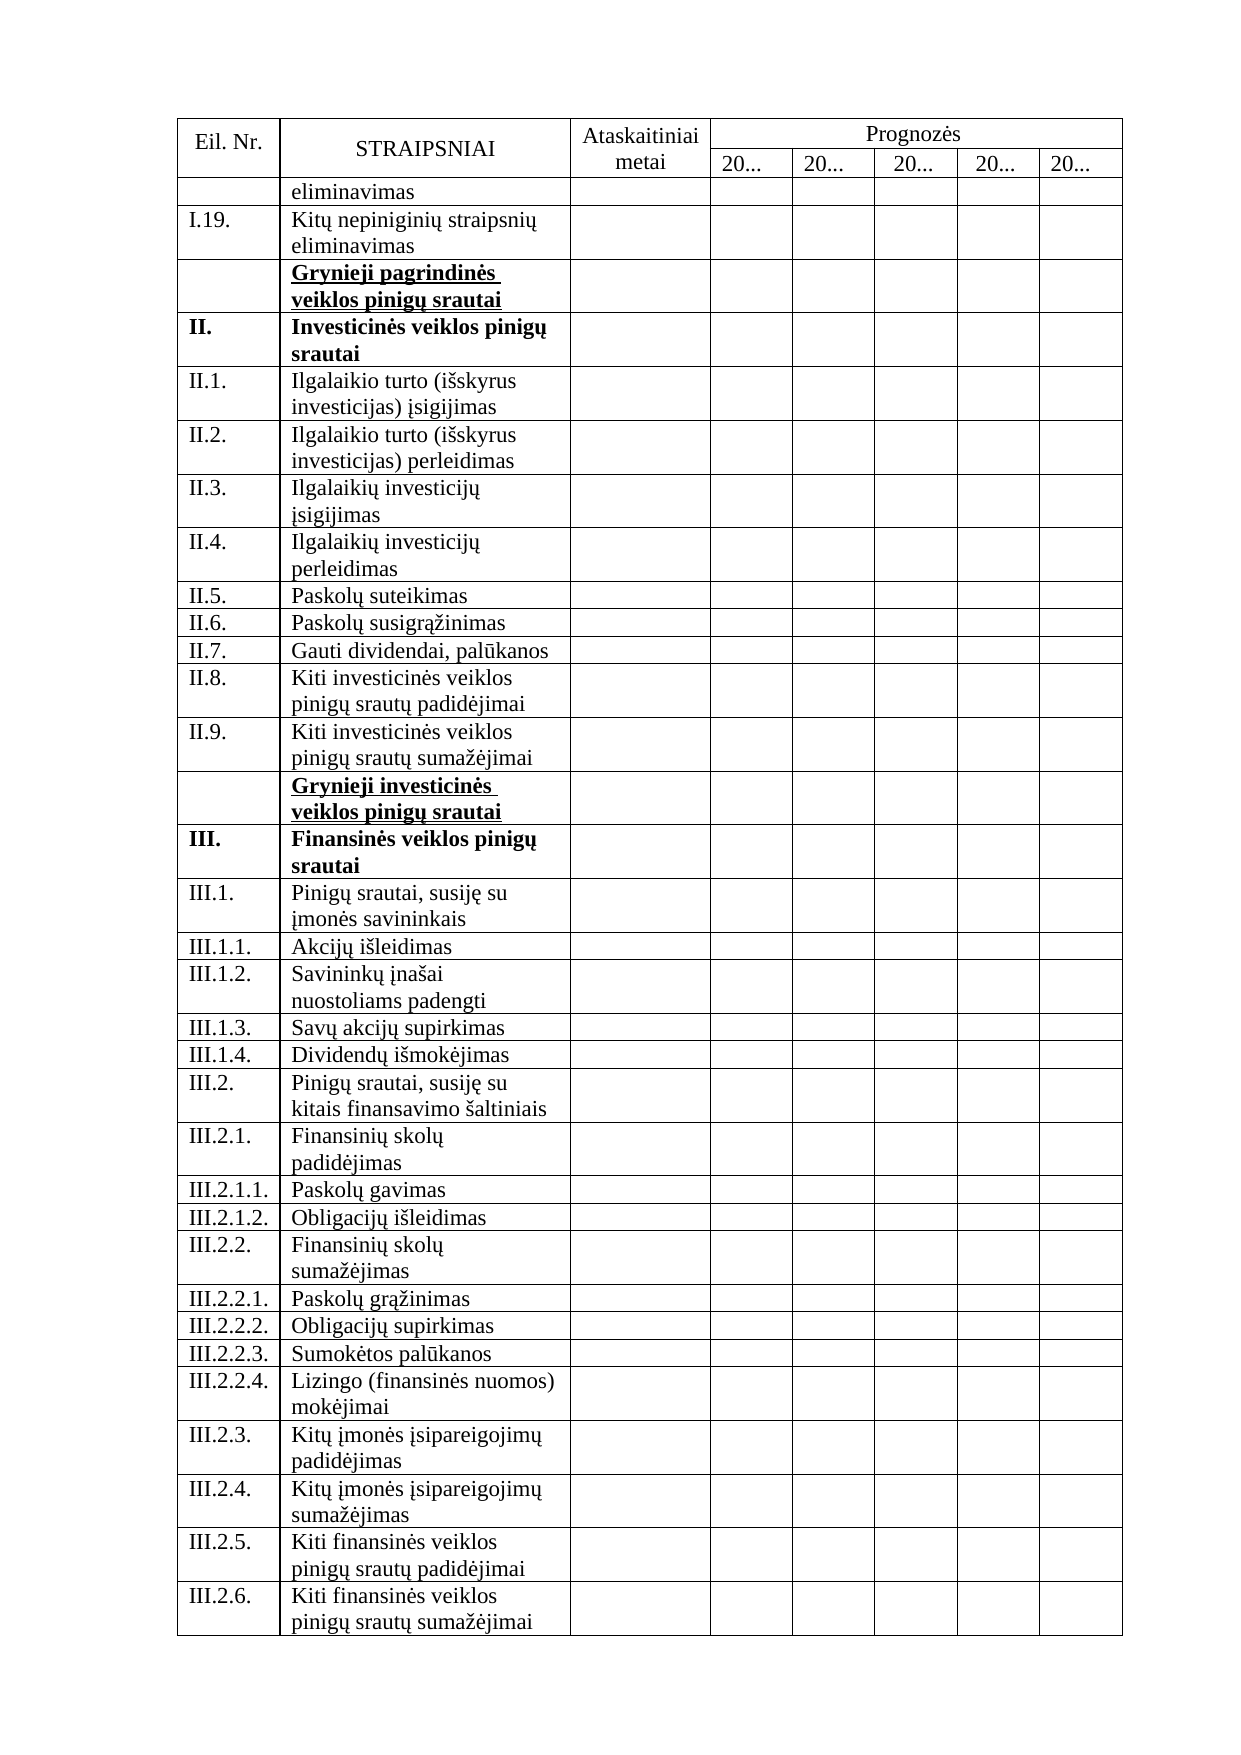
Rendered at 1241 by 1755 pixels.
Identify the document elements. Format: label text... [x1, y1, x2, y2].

table_cell [875, 1340, 957, 1366]
table_cell [1040, 825, 1122, 878]
table_cell [571, 178, 710, 205]
table_cell [958, 178, 1039, 205]
table_cell [875, 582, 957, 608]
table_cell [793, 1475, 874, 1527]
table_cell III.2.3. [178, 1421, 279, 1473]
table_cell [793, 772, 874, 824]
table_cell [571, 1528, 710, 1581]
table_cell [711, 1069, 792, 1122]
table_cell [571, 582, 710, 608]
table_cell [793, 960, 874, 1013]
table_cell [711, 1528, 792, 1581]
table_cell III.2.2. [178, 1231, 279, 1284]
table_cell [711, 1312, 792, 1339]
table_cell III.1.1. [178, 933, 279, 959]
table_cell [958, 1176, 1039, 1203]
table_cell [711, 1204, 792, 1230]
table_cell [875, 1069, 957, 1122]
table_cell Finansinių skolų padidėjimas [281, 1123, 570, 1175]
table_cell [958, 475, 1039, 527]
table_cell II.5. [178, 582, 279, 608]
table_cell [875, 772, 957, 824]
table_cell [1040, 421, 1122, 473]
table_cell Kitų įmonės įsipareigojimų sumažėjimas [281, 1475, 570, 1527]
table_cell [711, 718, 792, 771]
table_cell [1040, 1285, 1122, 1311]
table_cell [711, 1340, 792, 1366]
table_cell [571, 1367, 710, 1420]
table_cell [958, 1312, 1039, 1339]
table_cell [793, 1014, 874, 1040]
table_cell [711, 178, 792, 205]
table_cell Savų akcijų supirkimas [281, 1014, 570, 1040]
table_cell Paskolų susigrąžinimas [281, 609, 570, 636]
table_cell Lizingo (finansinės nuomos) mokėjimai [281, 1367, 570, 1420]
table_cell [571, 528, 710, 581]
table_cell II.7. [178, 637, 279, 663]
table_cell [958, 637, 1039, 663]
table_cell [875, 664, 957, 717]
table_cell [1040, 1069, 1122, 1122]
table_cell Grynieji investicinės veiklos pinigų srautai [281, 772, 570, 824]
table_cell [793, 1421, 874, 1473]
table_cell [1040, 178, 1122, 205]
table_cell [958, 933, 1039, 959]
table_cell [793, 609, 874, 636]
table_cell [1040, 1231, 1122, 1284]
table_cell [571, 1176, 710, 1203]
table_cell [1040, 1176, 1122, 1203]
table_cell III.1.2. [178, 960, 279, 1013]
table_cell [571, 1285, 710, 1311]
table_cell [711, 637, 792, 663]
table_cell [1040, 367, 1122, 420]
table_cell Pinigų srautai, susiję su įmonės savininkais [281, 879, 570, 932]
table_cell [958, 960, 1039, 1013]
table_cell [571, 475, 710, 527]
table_cell [875, 1204, 957, 1230]
table_cell [875, 879, 957, 932]
table_cell II.2. [178, 421, 279, 473]
table_cell II.9. [178, 718, 279, 771]
table_cell [711, 664, 792, 717]
table_cell [793, 178, 874, 205]
table_cell [958, 825, 1039, 878]
table_header Ataskaitiniai metai [571, 119, 710, 177]
table_cell [571, 637, 710, 663]
table_cell [793, 475, 874, 527]
table_cell [571, 609, 710, 636]
table_cell [875, 528, 957, 581]
table_cell [793, 879, 874, 932]
table_cell [571, 960, 710, 1013]
table_cell [875, 1231, 957, 1284]
table_cell [571, 206, 710, 258]
table_cell [875, 933, 957, 959]
table_cell [958, 1528, 1039, 1581]
table_cell [958, 718, 1039, 771]
table_cell [958, 582, 1039, 608]
table_cell [1040, 1528, 1122, 1581]
table_cell [1040, 475, 1122, 527]
table_cell 20... [1040, 149, 1122, 177]
table_cell [958, 313, 1039, 366]
table_cell 20... [793, 149, 874, 177]
table_cell III.2.2.4. [178, 1367, 279, 1420]
table_cell [958, 1475, 1039, 1527]
table_cell Paskolų suteikimas [281, 582, 570, 608]
table_cell [875, 1285, 957, 1311]
table_cell III.2.1. [178, 1123, 279, 1175]
table_cell II.6. [178, 609, 279, 636]
table_cell [875, 1176, 957, 1203]
table_cell [1040, 528, 1122, 581]
table_cell [178, 178, 279, 205]
table_cell [711, 1014, 792, 1040]
table_cell [571, 1204, 710, 1230]
table_cell [793, 367, 874, 420]
table_cell II.8. [178, 664, 279, 717]
table_cell [875, 1312, 957, 1339]
table_cell [1040, 1312, 1122, 1339]
table_cell [1040, 960, 1122, 1013]
table_cell [958, 1340, 1039, 1366]
table_cell [958, 1204, 1039, 1230]
table_cell [571, 1340, 710, 1366]
table_cell [571, 772, 710, 824]
table_cell Ilgalaikių investicijų įsigijimas [281, 475, 570, 527]
table_cell [793, 1231, 874, 1284]
table_cell [178, 260, 279, 312]
table_cell [793, 1340, 874, 1366]
table_cell [958, 206, 1039, 258]
table_cell [711, 475, 792, 527]
table_cell III.2.2.3. [178, 1340, 279, 1366]
table_cell [875, 609, 957, 636]
table_cell [711, 1041, 792, 1068]
table_cell [793, 637, 874, 663]
table_cell III.1.4. [178, 1041, 279, 1068]
table_cell [875, 206, 957, 258]
table_cell [1040, 879, 1122, 932]
table_cell [875, 260, 957, 312]
table_cell [875, 421, 957, 473]
table_cell [571, 664, 710, 717]
table_cell [793, 1176, 874, 1203]
table_cell Kiti finansinės veiklos pinigų srautų sumažėjimai [281, 1582, 570, 1635]
table_cell III.2.2.2. [178, 1312, 279, 1339]
table_cell [958, 1041, 1039, 1068]
table_cell [958, 1582, 1039, 1635]
table_cell [711, 421, 792, 473]
table_cell II.4. [178, 528, 279, 581]
table_cell [958, 1014, 1039, 1040]
table_cell [571, 1582, 710, 1635]
table_cell [793, 582, 874, 608]
table_cell [711, 1176, 792, 1203]
table_cell [571, 1231, 710, 1284]
table_cell III.2. [178, 1069, 279, 1122]
table_cell Ilgalaikio turto (išskyrus investicijas) perleidimas [281, 421, 570, 473]
table_cell [875, 1014, 957, 1040]
table_cell [711, 960, 792, 1013]
table_cell [875, 313, 957, 366]
table_cell [793, 313, 874, 366]
table_cell [1040, 718, 1122, 771]
table_cell [958, 1421, 1039, 1473]
table_cell [571, 367, 710, 420]
table_cell Investicinės veiklos pinigų srautai [281, 313, 570, 366]
table_cell [793, 1312, 874, 1339]
table_cell III.2.2.1. [178, 1285, 279, 1311]
table_cell [875, 475, 957, 527]
table_cell [571, 1421, 710, 1473]
table_cell [793, 1069, 874, 1122]
table_cell [1040, 1014, 1122, 1040]
table_cell I.19. [178, 206, 279, 258]
table_cell [571, 1312, 710, 1339]
table_cell [571, 1014, 710, 1040]
table_cell [571, 1123, 710, 1175]
table_cell [711, 933, 792, 959]
table_cell [793, 1582, 874, 1635]
table_cell [711, 609, 792, 636]
table_cell III.1.3. [178, 1014, 279, 1040]
table_cell [1040, 1367, 1122, 1420]
table_cell III.2.1.2. [178, 1204, 279, 1230]
table_cell [793, 421, 874, 473]
table_cell [711, 1285, 792, 1311]
table_cell [1040, 1123, 1122, 1175]
table_cell [793, 825, 874, 878]
table_cell [1040, 772, 1122, 824]
table_cell Finansinės veiklos pinigų srautai [281, 825, 570, 878]
table_cell [571, 1041, 710, 1068]
table_cell [793, 664, 874, 717]
table_cell [958, 528, 1039, 581]
table_cell [711, 528, 792, 581]
table_cell Finansinių skolų sumažėjimas [281, 1231, 570, 1284]
table_cell [571, 718, 710, 771]
table_cell [793, 1041, 874, 1068]
table_cell [711, 825, 792, 878]
table_cell Ilgalaikių investicijų perleidimas [281, 528, 570, 581]
table_cell [875, 1475, 957, 1527]
table_cell [793, 1528, 874, 1581]
table_cell [711, 879, 792, 932]
table_cell [875, 1367, 957, 1420]
table_cell [875, 960, 957, 1013]
table_cell [1040, 206, 1122, 258]
table_cell Sumokėtos palūkanos [281, 1340, 570, 1366]
table_cell [711, 1475, 792, 1527]
table_header Prognozės [711, 119, 1122, 148]
table_cell [1040, 1041, 1122, 1068]
table_cell [711, 1123, 792, 1175]
table_cell [958, 1123, 1039, 1175]
table_cell [571, 879, 710, 932]
table_cell Savininkų įnašai nuostoliams padengti [281, 960, 570, 1013]
table_cell [958, 1069, 1039, 1122]
table_cell III.1. [178, 879, 279, 932]
table_cell [1040, 582, 1122, 608]
table_cell Paskolų gavimas [281, 1176, 570, 1203]
table_cell III.2.1.1. [178, 1176, 279, 1203]
table_cell [1040, 260, 1122, 312]
table_cell [1040, 1204, 1122, 1230]
table_cell 20... [958, 149, 1039, 177]
table_cell [875, 1528, 957, 1581]
table_cell [875, 178, 957, 205]
table_cell [1040, 933, 1122, 959]
table_cell [571, 313, 710, 366]
table_cell [711, 1421, 792, 1473]
table_cell III. [178, 825, 279, 878]
table_cell II.3. [178, 475, 279, 527]
table_cell [1040, 637, 1122, 663]
table_cell [571, 933, 710, 959]
table_cell [875, 1123, 957, 1175]
table_cell [875, 1421, 957, 1473]
table_header Eil. Nr. [178, 119, 279, 177]
table_cell [711, 1582, 792, 1635]
table_cell [571, 825, 710, 878]
table_cell Kitų nepiniginių straipsnių eliminavimas [281, 206, 570, 258]
table_cell [711, 582, 792, 608]
table_cell [793, 528, 874, 581]
table_cell eliminavimas [281, 178, 570, 205]
table_cell [1040, 664, 1122, 717]
table_cell [1040, 1421, 1122, 1473]
table_cell [711, 367, 792, 420]
table_cell [793, 1285, 874, 1311]
table_cell [571, 1475, 710, 1527]
table_cell [1040, 609, 1122, 636]
table_cell Paskolų grąžinimas [281, 1285, 570, 1311]
table_cell [793, 933, 874, 959]
table_cell [793, 718, 874, 771]
table_cell 20... [875, 149, 957, 177]
table_cell III.2.4. [178, 1475, 279, 1527]
table_cell [958, 1367, 1039, 1420]
table_cell Pinigų srautai, susiję su kitais finansavimo šaltiniais [281, 1069, 570, 1122]
table_cell [875, 1041, 957, 1068]
table_cell Dividendų išmokėjimas [281, 1041, 570, 1068]
table_cell Kiti investicinės veiklos pinigų srautų padidėjimai [281, 664, 570, 717]
table_cell Obligacijų išleidimas [281, 1204, 570, 1230]
table_cell [571, 1069, 710, 1122]
table_cell [711, 1231, 792, 1284]
table_cell [571, 421, 710, 473]
table_cell [711, 206, 792, 258]
table_cell [958, 1231, 1039, 1284]
table_cell Obligacijų supirkimas [281, 1312, 570, 1339]
table_cell [958, 367, 1039, 420]
table_cell Kitų įmonės įsipareigojimų padidėjimas [281, 1421, 570, 1473]
table_cell [958, 879, 1039, 932]
table_cell [958, 421, 1039, 473]
table_cell [793, 1123, 874, 1175]
table_cell [875, 637, 957, 663]
table_cell II. [178, 313, 279, 366]
table_cell [875, 718, 957, 771]
table_cell [793, 206, 874, 258]
table_cell III.2.6. [178, 1582, 279, 1635]
table_cell [178, 772, 279, 824]
table_cell [793, 260, 874, 312]
table_cell III.2.5. [178, 1528, 279, 1581]
table_cell Grynieji pagrindinės veiklos pinigų srautai [281, 260, 570, 312]
table_cell 20... [711, 149, 792, 177]
table_cell [958, 664, 1039, 717]
table_cell [793, 1204, 874, 1230]
table_cell Ilgalaikio turto (išskyrus investicijas) įsigijimas [281, 367, 570, 420]
table_header STRAIPSNIAI [281, 119, 570, 177]
table_cell [1040, 1475, 1122, 1527]
table_cell [958, 609, 1039, 636]
table_cell [571, 260, 710, 312]
table_cell [711, 1367, 792, 1420]
table_cell Kiti investicinės veiklos pinigų srautų sumažėjimai [281, 718, 570, 771]
table_cell [958, 1285, 1039, 1311]
table_cell II.1. [178, 367, 279, 420]
table_cell [875, 367, 957, 420]
table_cell [711, 772, 792, 824]
table_cell Gauti dividendai, palūkanos [281, 637, 570, 663]
table_cell [711, 313, 792, 366]
table_cell [1040, 1340, 1122, 1366]
table_cell [793, 1367, 874, 1420]
table_cell [875, 825, 957, 878]
table_cell Kiti finansinės veiklos pinigų srautų padidėjimai [281, 1528, 570, 1581]
table_cell [958, 260, 1039, 312]
table_cell [1040, 313, 1122, 366]
table_cell [1040, 1582, 1122, 1635]
table_cell [958, 772, 1039, 824]
table_cell [875, 1582, 957, 1635]
table_cell Akcijų išleidimas [281, 933, 570, 959]
table_cell [711, 260, 792, 312]
